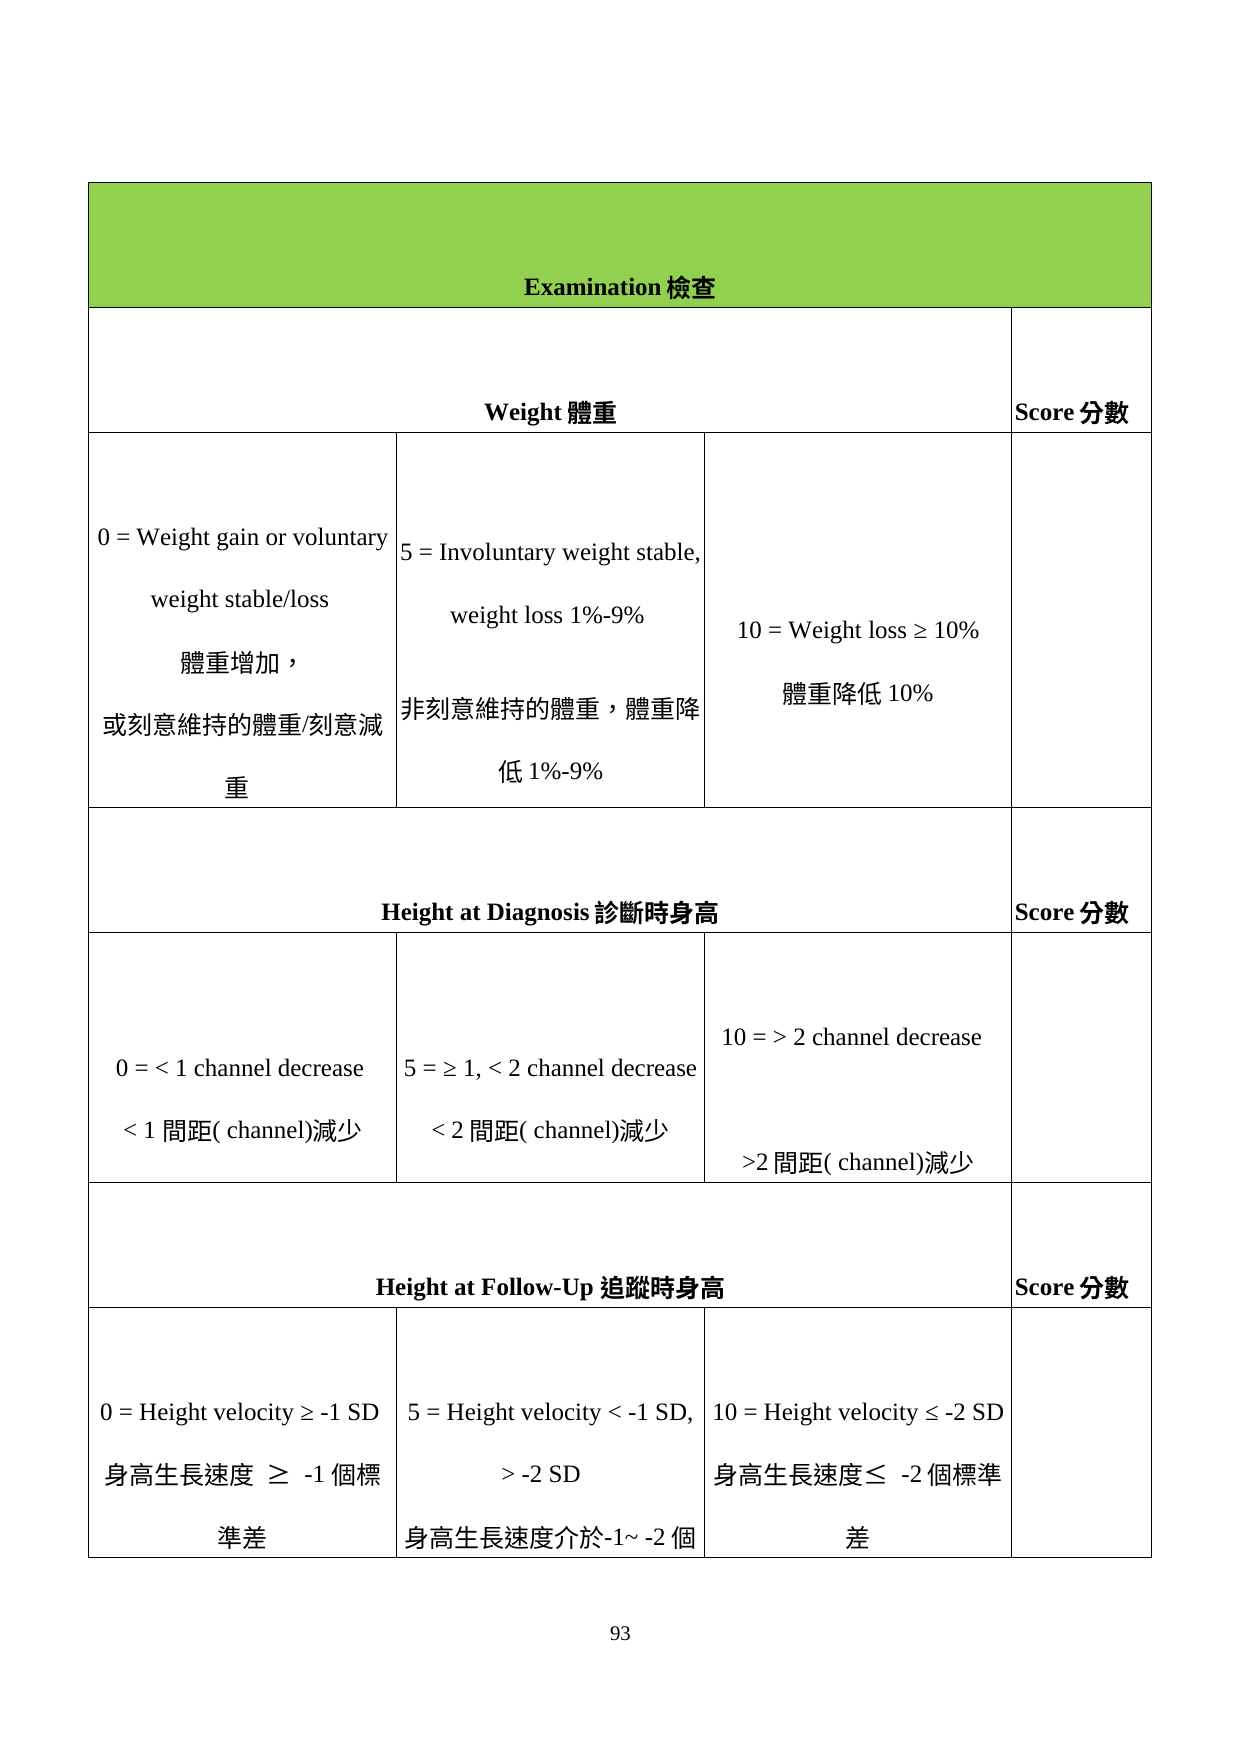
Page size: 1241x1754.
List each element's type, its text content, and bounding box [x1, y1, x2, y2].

table_cell 5 = Height velocity < -1 SD, > -2 SD 身高生長速度介於-1~ -2 個 [397, 1308, 704, 1557]
table_cell 0 = Height velocity ≥ -1 SD 身高生長速度 ≥ -1 個標準差 [89, 1308, 396, 1557]
table_cell 0 = Weight gain or voluntary weight stable/loss 體重增加， 或刻意維持的體重/刻意減重 [89, 433, 396, 807]
table_cell Weight體重 [89, 308, 1011, 432]
table_cell Score分數 [1012, 1183, 1151, 1307]
table_cell [1012, 433, 1151, 807]
table_cell 0 = < 1 channel decrease < 1 間距( channel)減少 [89, 933, 396, 1182]
table_cell [1012, 1308, 1151, 1557]
table_cell Score分數 [1012, 308, 1151, 432]
table_header Examination檢查 [89, 183, 1151, 307]
table_cell 10 = > 2 channel decrease >2間距( channel)減少 [705, 933, 1011, 1182]
table_cell 10 = Height velocity ≤ -2 SD 身高生長速度≤ -2個標準差 [705, 1308, 1011, 1557]
table_cell [1012, 933, 1151, 1182]
table_cell 10 = Weight loss ≥ 10% 體重降低10% [705, 433, 1011, 807]
table_cell Score分數 [1012, 808, 1151, 932]
table_cell Height at Diagnosis診斷時身高 [89, 808, 1011, 932]
table_cell 5 = ≥ 1, < 2 channel decrease < 2間距( channel)減少 [397, 933, 704, 1182]
table_cell 5 = Involuntary weight stable, weight loss 1%-9% 非刻意維持的體重，體重降低1%-9% [397, 433, 704, 807]
table_cell Height at Follow-Up 追蹤時身高 [89, 1183, 1011, 1307]
